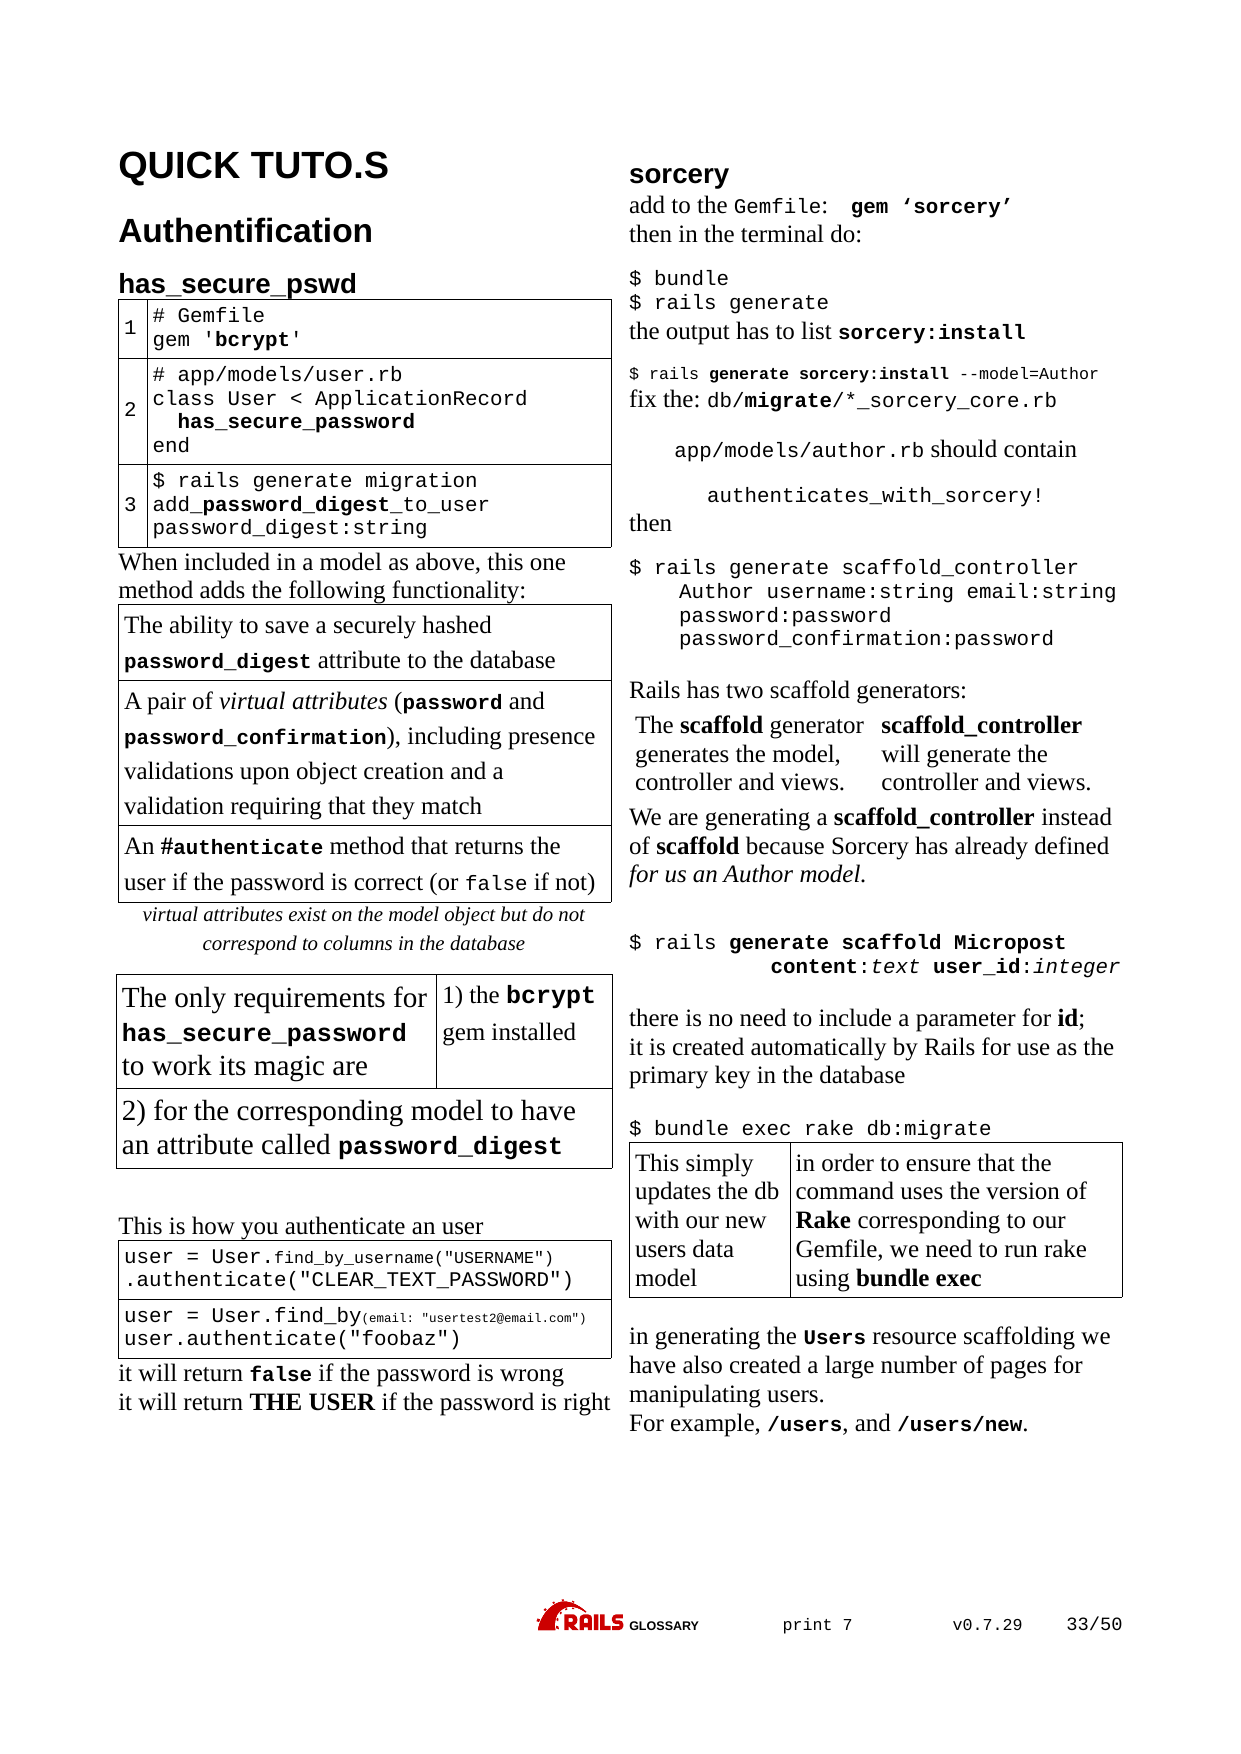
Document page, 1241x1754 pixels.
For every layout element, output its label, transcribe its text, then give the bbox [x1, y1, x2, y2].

text fix the: db/migrate/*_sorcery_core.rb [629, 384, 1122, 414]
text authenticates_with_sorcery! [629, 484, 1122, 508]
subtitle Authentification [118, 211, 611, 250]
text then in the terminal do: [629, 219, 1122, 248]
text $ rails generate [629, 292, 1122, 316]
text add to the Gemfile: gem ‘sorcery’ [629, 190, 1122, 219]
text there is no need to include a parameter for id; [629, 1003, 1122, 1032]
table_cell # app/models/user.rb class User < ApplicationRecord has_secure_password end [148, 359, 611, 464]
table_cell 2) for the corresponding model to have an attribute called password_digest [117, 1089, 612, 1168]
text it is created automatically by Rails for use as the [629, 1032, 1122, 1061]
text content:text user_id:integer [629, 956, 1122, 979]
table_header scaffold_controller will generate the controller and views. [875, 704, 1122, 802]
text password:password [629, 604, 1122, 628]
text $ bundle [629, 268, 1122, 292]
text virtual attributes exist on the model object but do not correspond to columns in the database [118, 903, 611, 955]
table_header user = User.find_by_username("USERNAME") .authenticate("CLEAR_TEXT_PASSWORD") [119, 1241, 611, 1299]
table_header 1 [119, 300, 147, 358]
table_header This simply updates the db with our new users data model [630, 1143, 790, 1297]
text for us an Author model. [629, 859, 1122, 888]
text This is how you authenticate an user [118, 1211, 611, 1240]
text Author username:string email:string [629, 581, 1122, 604]
text $ bundle exec rake db:migrate [629, 1118, 1122, 1142]
table_cell A pair of virtual attributes (password and password_confirmation), including presence validations upon object creation and a validation requiring that they match [119, 681, 611, 825]
table_cell An #authenticate method that returns the user if the password is correct (or false if not) [119, 826, 611, 902]
table_header 1) the bcrypt gem installed [437, 975, 612, 1088]
table_cell 3 [119, 465, 147, 547]
subtitle QUICK TUTO.S [118, 143, 611, 187]
table_header in order to ensure that the command uses the version of Rake corresponding to our Gemfile, we need to run rake using bundle exec [791, 1143, 1122, 1297]
text password_confirmation:password [629, 628, 1122, 652]
table_header # Gemfile gem 'bcrypt' [148, 300, 611, 358]
text When included in a model as above, this one method adds the following functionality: [118, 548, 611, 604]
text in generating the Users resource scaffolding we have also created a large number of pages for manipulating users. [629, 1321, 1122, 1408]
text it will return false if the password is wrong [118, 1359, 611, 1387]
text app/models/author.rb should contain [629, 434, 1122, 464]
text it will return THE USER if the password is right [118, 1387, 611, 1416]
subtitle has_secure_pswd [118, 267, 611, 299]
text then [629, 508, 1122, 537]
table_cell 2 [119, 359, 147, 464]
table_cell $ rails generate migration add_password_digest_to_user password_digest:string [148, 465, 611, 547]
text $ rails generate scaffold Micropost [629, 932, 1122, 956]
text primary key in the database [629, 1061, 1122, 1089]
subtitle sorcery [629, 158, 1122, 190]
text For example, /users, and /users/new. [629, 1408, 1122, 1437]
table_header The scaffold generator generates the model, controller and views. [629, 704, 875, 802]
text $ rails generate sorcery:install --model=Author [629, 366, 1122, 384]
text Rails has two scaffold generators: [629, 676, 1122, 704]
text the output has to list sorcery:install [629, 316, 1122, 345]
table_cell user = User.find_by(email: "usertest2@email.com") user.authenticate("foobaz") [119, 1300, 611, 1358]
table_header The only requirements for has_secure_password to work its magic are [117, 975, 436, 1088]
text We are generating a scaffold_controller instead of scaffold because Sorcery has already defined [629, 802, 1122, 859]
table_header The ability to save a securely hashed password_digest attribute to the database [119, 605, 611, 680]
text $ rails generate scaffold_controller [629, 557, 1122, 581]
